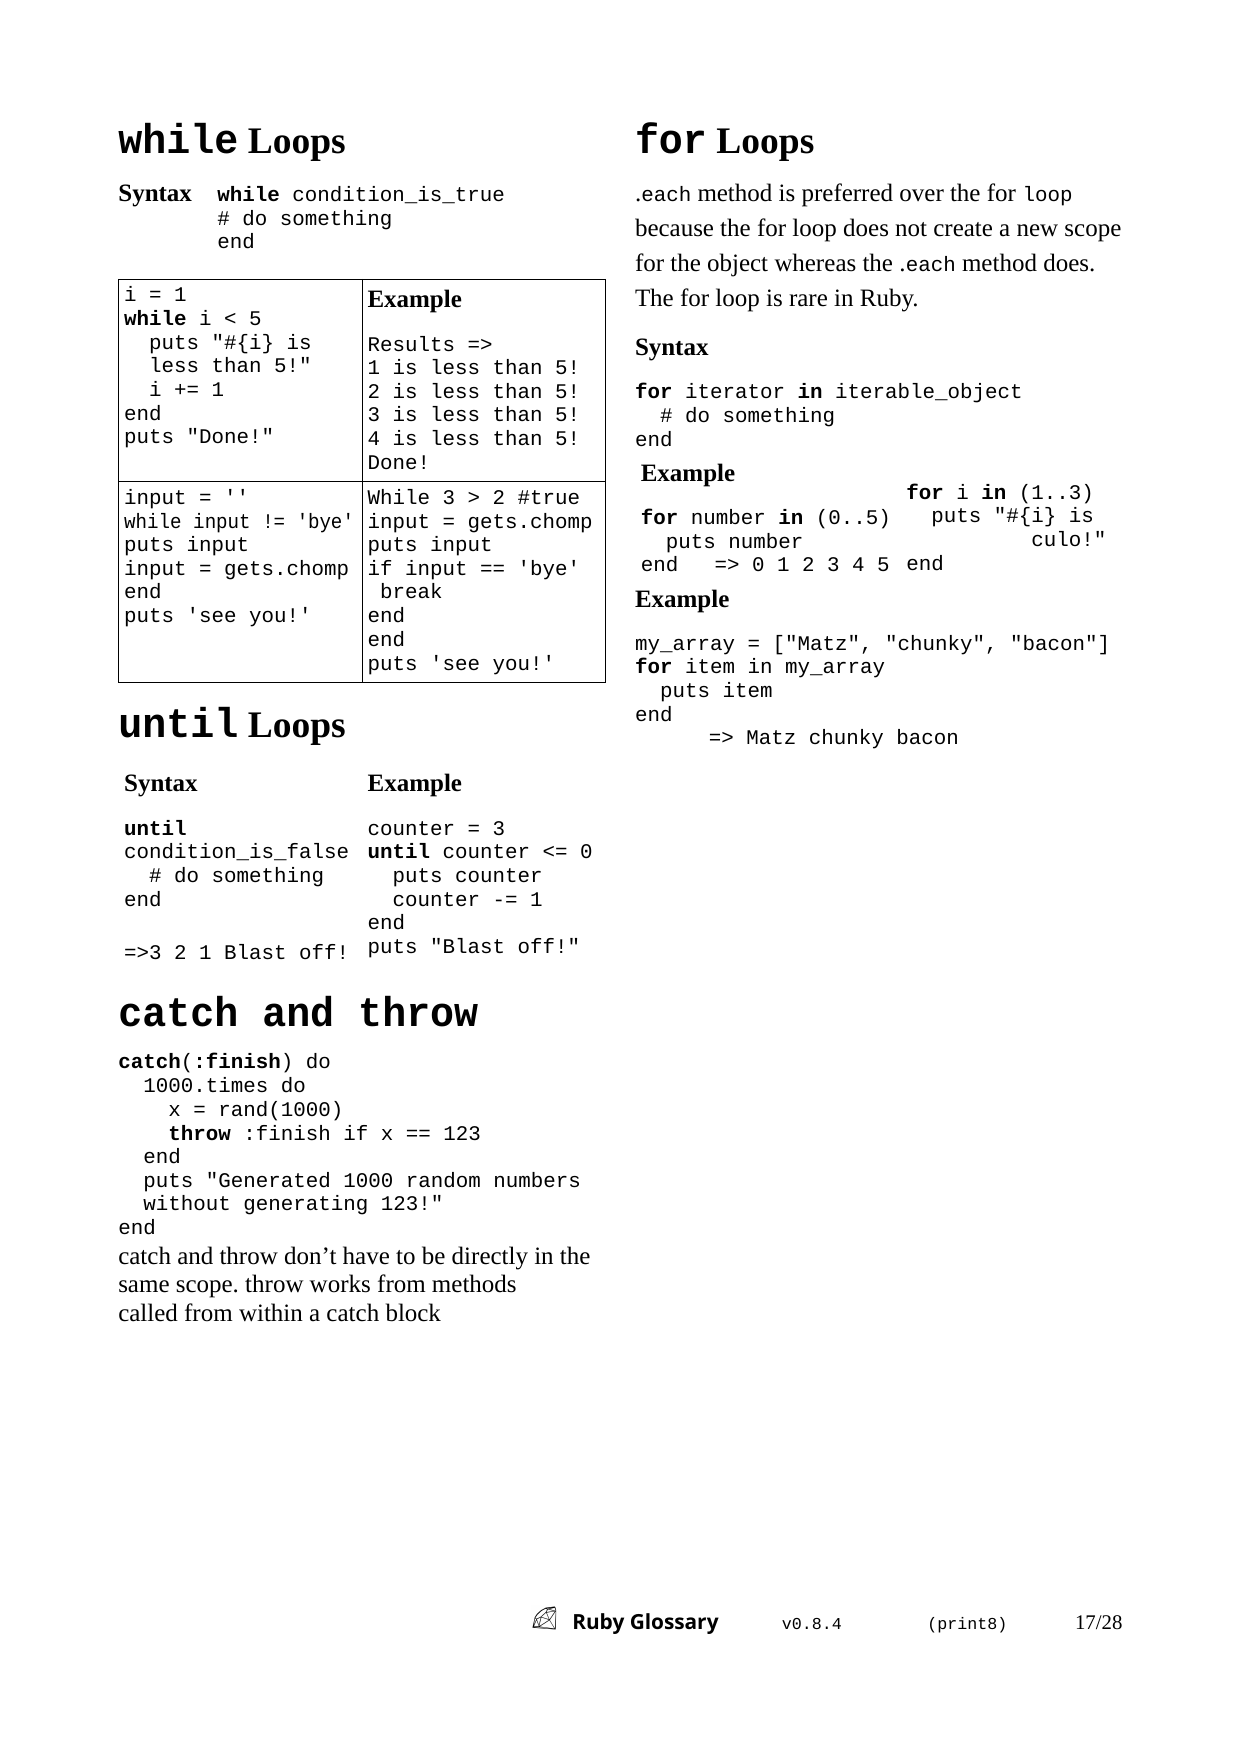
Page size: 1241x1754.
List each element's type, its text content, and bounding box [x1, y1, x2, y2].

text end [635, 429, 1122, 452]
table_header Example Results => 1 is less than 5! 2 is less than 5! 3 is less than 5! 4 is less than 5! Done! [363, 280, 605, 481]
text called from within a catch block [118, 1298, 605, 1327]
text without generating 123!" [118, 1193, 605, 1217]
text # do something [635, 405, 1122, 429]
text puts item [635, 680, 1122, 704]
table_header i = 1 while i < 5 puts "#{i} is less than 5!" i += 1 end puts "Done!" [119, 280, 362, 481]
subtitle for Loops [635, 118, 1122, 166]
table_header Syntax until condition_is_false # do something end =>3 2 1 Blast off! [118, 763, 362, 971]
subtitle while Loops [118, 118, 605, 166]
text throw :finish if x == 123 [118, 1122, 605, 1146]
table_header Example counter = 3 until counter <= 0 puts counter counter -= 1 end puts "Blast off!" [362, 763, 605, 971]
picture [530, 1605, 557, 1630]
text .each method is preferred over the for loop because the for loop does not create a new scope for the object whereas the .each method does. The for loop is rare in Ruby. [635, 178, 1122, 312]
text => Matz chunky bacon [635, 727, 1122, 751]
text for iterator in iterable_object [635, 381, 1122, 405]
text Syntax [635, 332, 1122, 361]
subtitle until Loops [118, 703, 605, 750]
text puts "Generated 1000 random numbers [118, 1170, 605, 1193]
subtitle catch and throw [118, 992, 605, 1039]
table_header for i in (1..3) puts "#{i} is culo!" end [900, 452, 1122, 584]
text end [118, 1146, 605, 1170]
text Syntax while condition_is_true [118, 178, 605, 208]
text for item in my_array [635, 656, 1122, 680]
text end [635, 704, 1122, 727]
text my_array = ["Matz", "chunky", "bacon"] [635, 633, 1122, 656]
table_cell input = '' while input != 'bye' puts input input = gets.chomp end puts 'see you!' [119, 482, 362, 682]
text end [118, 1217, 605, 1241]
text catch and throw don’t have to be directly in the same scope. throw works from methods [118, 1241, 605, 1298]
text catch(:finish) do [118, 1052, 605, 1075]
text x = rand(1000) [118, 1099, 605, 1122]
text # do something [118, 208, 605, 231]
table_header Example for number in (0..5) puts number end => 0 1 2 3 4 5 [635, 452, 900, 584]
table_cell While 3 > 2 #true input = gets.chomp puts input if input == 'bye' break end end puts 'see you!' [363, 482, 605, 682]
text Example [635, 584, 1122, 612]
text 1000.times do [118, 1075, 605, 1099]
text end [118, 231, 605, 255]
